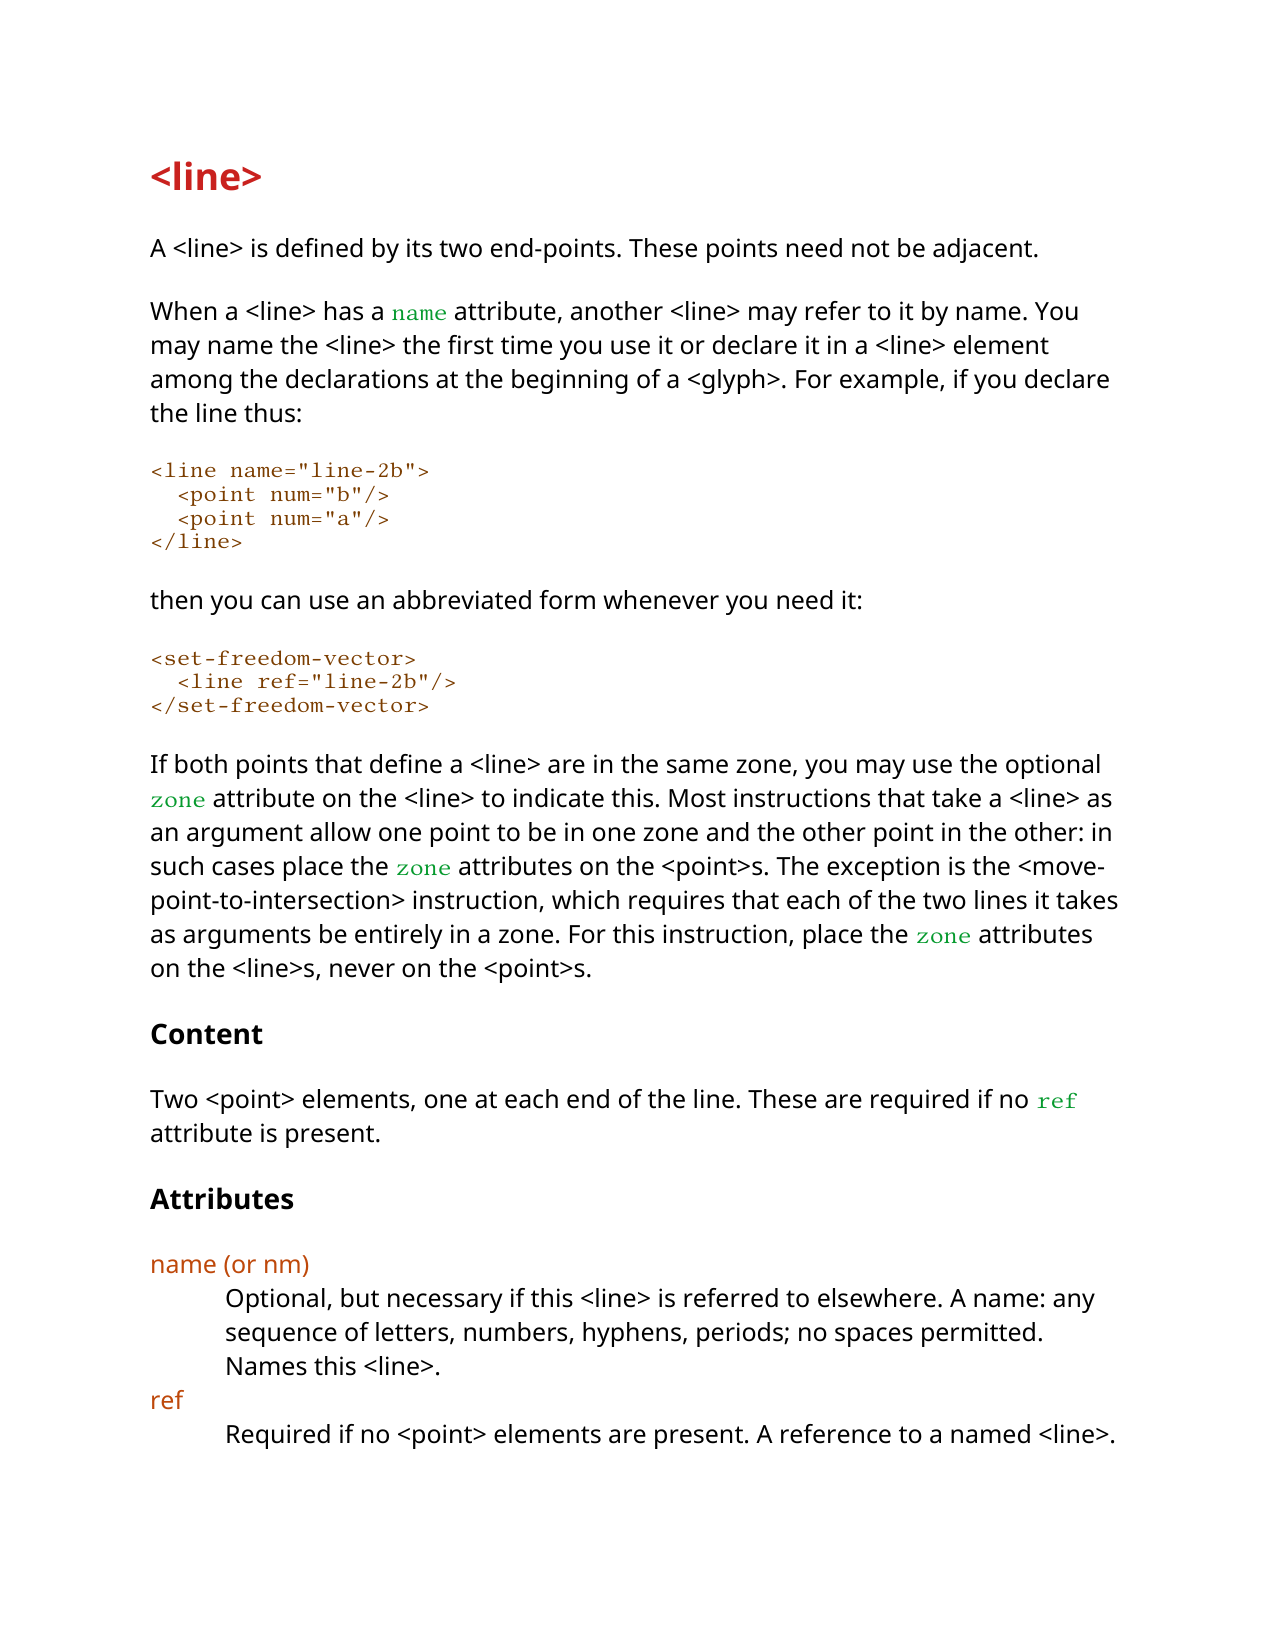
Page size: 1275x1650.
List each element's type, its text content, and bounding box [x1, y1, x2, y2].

text If both points that define a <line> are in the same zone, you may use the optional zone attribute on the <line> to indicate this. Most instructions that take a <line> as an argument allow one point to be in one zone and the other point in the other: in such cases place the zone attributes on the <point>s. The exception is the <move-point-to-intersection> instruction, which requires that each of the two lines it takes as arguments be entirely in a zone. For this instruction, place the zone attributes on the <line>s, never on the <point>s. [150, 747, 1125, 985]
text <point num="b"/> [150, 483, 1125, 506]
text <line name="line-2b"> [150, 459, 1125, 483]
text Two <point> elements, one at each end of the line. These are required if no ref attribute is present. [150, 1082, 1125, 1150]
text <point num="a"/> [150, 506, 1125, 530]
text A <line> is defined by its two end-points. These points need not be adjacent. [150, 230, 1125, 264]
text Required if no <point> elements are present. A reference to a named <line>. [225, 1417, 1125, 1451]
subtitle <line> [150, 150, 1125, 201]
text <line ref="line-2b"/> [150, 670, 1125, 694]
text then you can use an abbreviated form whenever you need it: [150, 583, 1125, 617]
text ref [150, 1383, 1125, 1417]
subtitle Attributes [150, 1179, 1125, 1217]
text name (or nm) [150, 1247, 1125, 1281]
text </line> [150, 530, 1125, 554]
text Optional, but necessary if this <line> is referred to elsewhere. A name: any sequence of letters, numbers, hyphens, periods; no spaces permitted. Names this <line>. [225, 1281, 1125, 1383]
subtitle Content [150, 1014, 1125, 1053]
text When a <line> has a name attribute, another <line> may refer to it by name. You may name the <line> the first time you use it or declare it in a <line> element among the declarations at the beginning of a <glyph>. For example, if you declare the line thus: [150, 293, 1125, 430]
text <set-freedom-vector> [150, 646, 1125, 670]
text </set-freedom-vector> [150, 694, 1125, 717]
